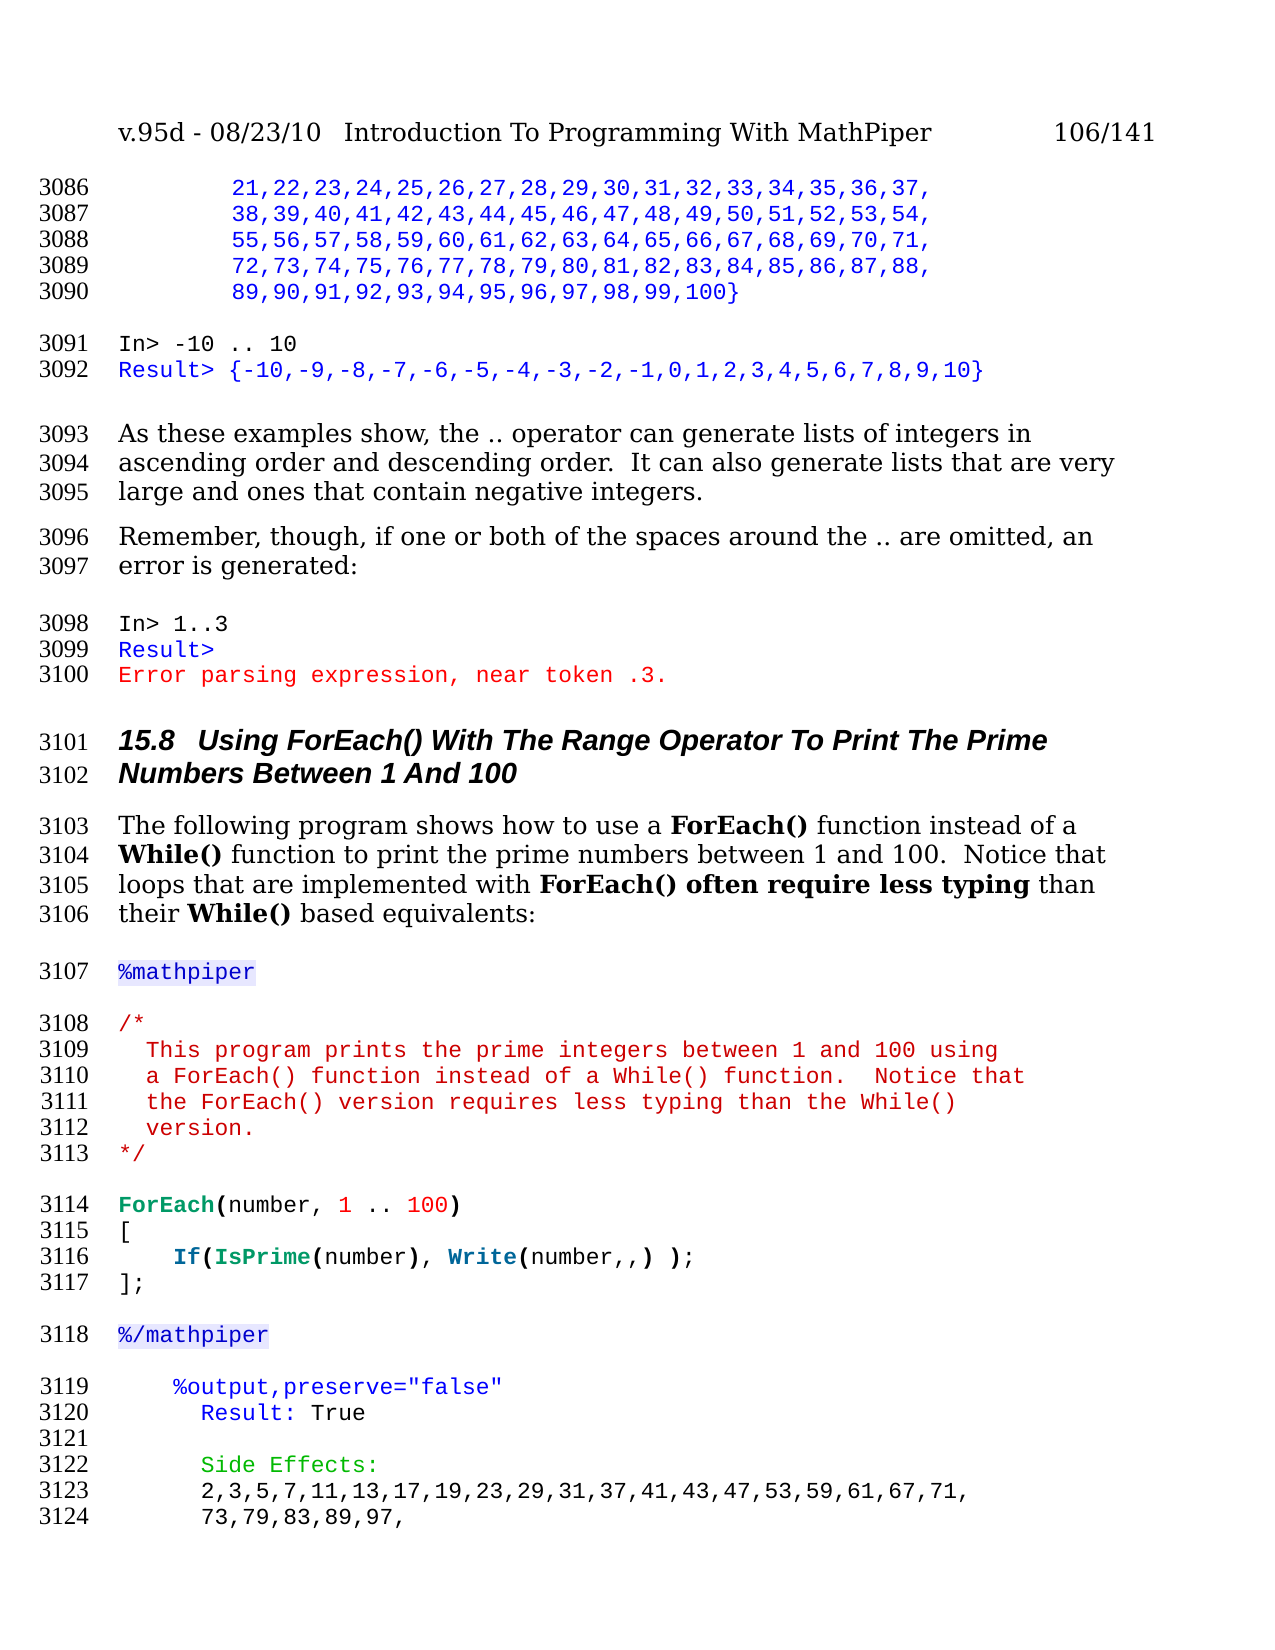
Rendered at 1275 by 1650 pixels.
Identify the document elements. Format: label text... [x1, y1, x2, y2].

text 72,73,74,75,76,77,78,79,80,81,82,83,84,85,86,87,88, [231, 254, 1157, 281]
text Result: True [118, 1401, 1157, 1427]
text %output,preserve="false" [118, 1375, 1157, 1401]
text Result> {-10,-9,-8,-7,-6,-5,-4,-3,-2,-1,0,1,2,3,4,5,6,7,8,9,10} [118, 358, 1157, 384]
text Side Effects: [118, 1453, 1157, 1479]
text a ForEach() function instead of a While() function. Notice that [118, 1064, 1157, 1090]
text 89,90,91,92,93,94,95,96,97,98,99,100} [231, 281, 1157, 306]
text version. [118, 1116, 1157, 1142]
text %mathpiper [118, 960, 1157, 986]
text */ [118, 1142, 1157, 1168]
text /* [118, 1012, 1157, 1038]
text 21,22,23,24,25,26,27,28,29,30,31,32,33,34,35,36,37, [231, 177, 1157, 203]
text 38,39,40,41,42,43,44,45,46,47,48,49,50,51,52,53,54, [231, 203, 1157, 229]
text As these examples show, the .. operator can generate lists of integers in ascending order and descending order. It can also generate lists that are very large and ones that contain negative integers. [118, 419, 1157, 507]
text the ForEach() version requires less typing than the While() [118, 1090, 1157, 1116]
text ForEach(number, 1 .. 100) [118, 1194, 1157, 1220]
text If(IsPrime(number), Write(number,,) ); [118, 1246, 1157, 1272]
text In> -10 .. 10 [118, 332, 1157, 358]
text %/mathpiper [118, 1323, 1157, 1349]
text Remember, though, if one or both of the spaces around the .. are omitted, an error is generated: [118, 522, 1157, 580]
text 73,79,83,89,97, [118, 1505, 1157, 1531]
text Result> [118, 638, 1157, 664]
text Error parsing expression, near token .3. [118, 664, 1157, 690]
text ]; [118, 1272, 1157, 1297]
text The following program shows how to use a ForEach() function instead of a While() function to print the prime numbers between 1 and 100. Notice that loops that are implemented with ForEach() often require less typing than their While() based equivalents: [118, 811, 1157, 928]
text 55,56,57,58,59,60,61,62,63,64,65,66,67,68,69,70,71, [231, 229, 1157, 254]
text In> 1..3 [118, 612, 1157, 638]
text 2,3,5,7,11,13,17,19,23,29,31,37,41,43,47,53,59,61,67,71, [118, 1479, 1157, 1505]
text This program prints the prime integers between 1 and 100 using [118, 1038, 1157, 1064]
text [ [118, 1220, 1157, 1246]
subtitle Using ForEach() With The Range Operator To Print The Prime Numbers Between 1 And 100 [118, 723, 1157, 790]
